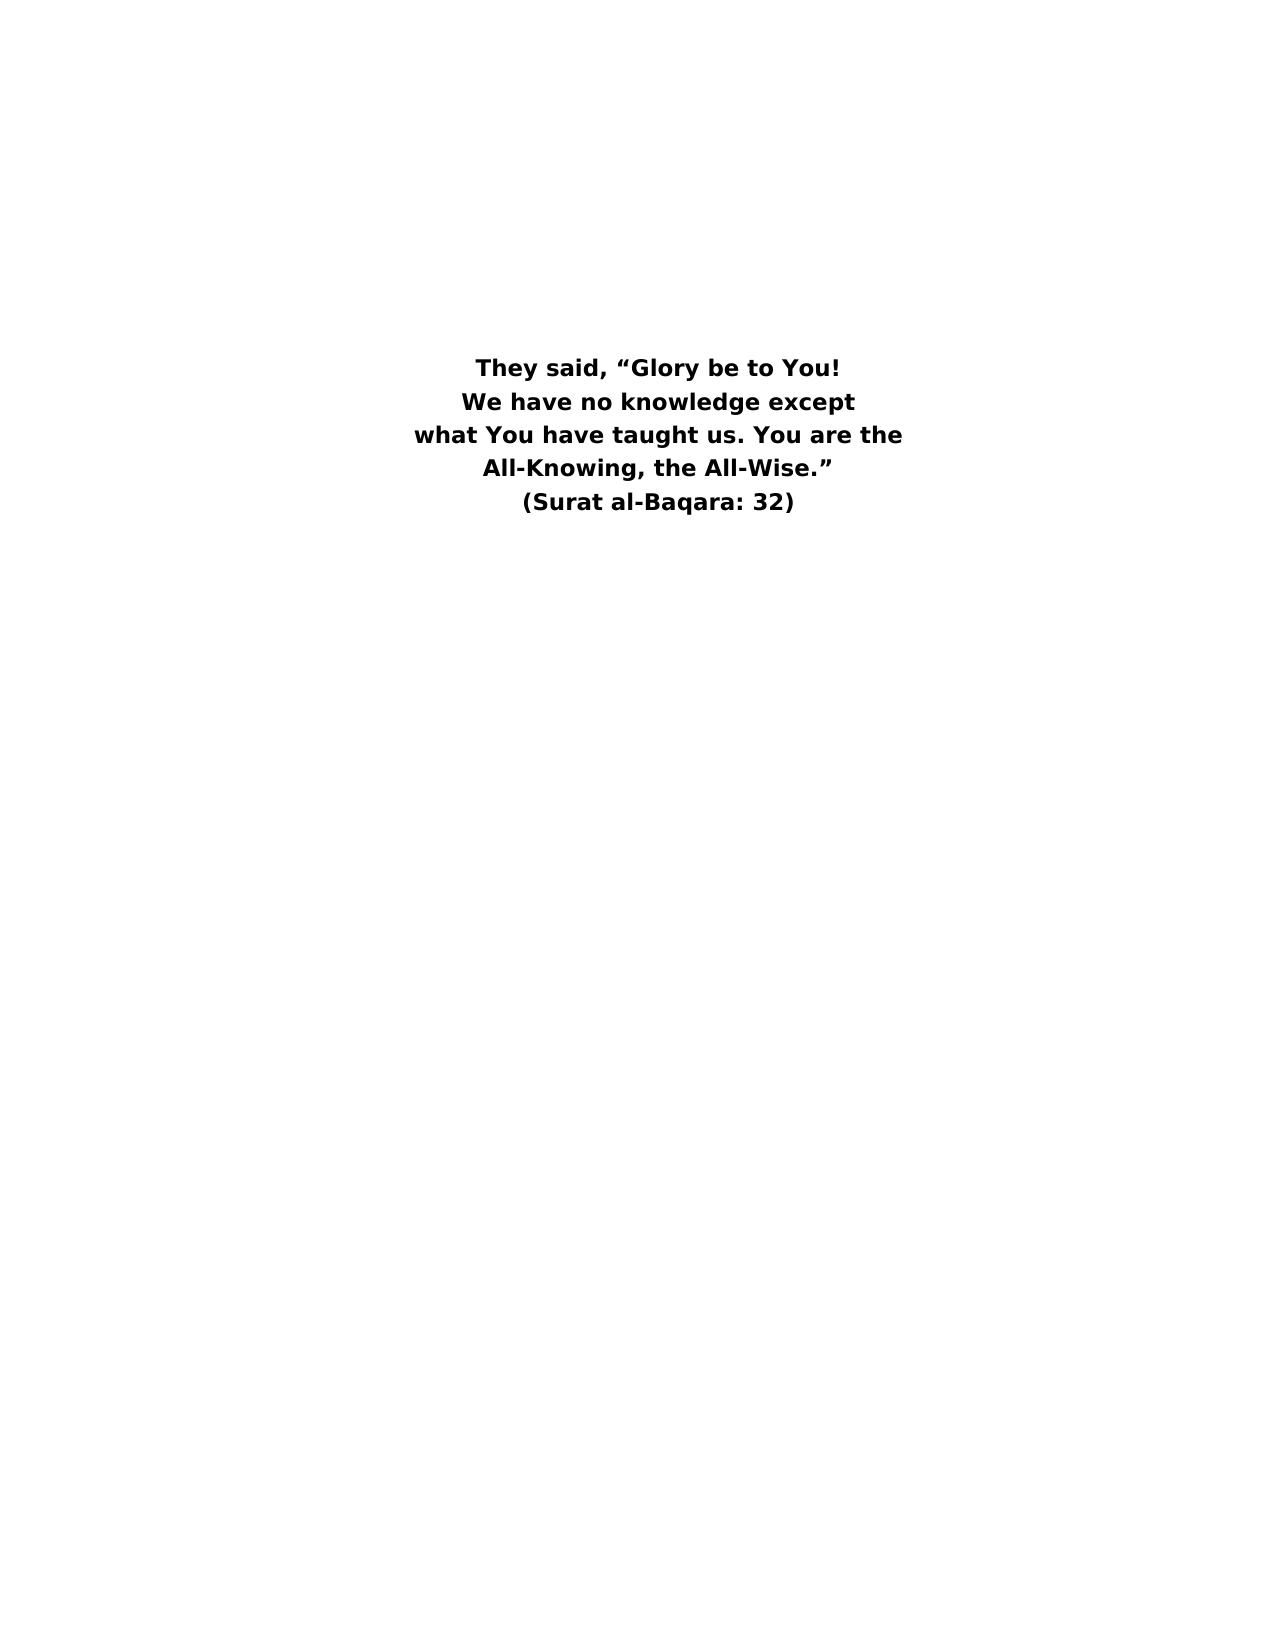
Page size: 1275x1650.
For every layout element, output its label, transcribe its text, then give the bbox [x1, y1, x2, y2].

text We have no knowledge except [187, 383, 1070, 417]
text All-Knowing, the All-Wise.” [187, 450, 1070, 483]
text They said, “Glory be to You! [187, 350, 1070, 383]
text (Surat al-Baqara: 32) [187, 483, 1070, 517]
text what You have taught us. You are the [187, 417, 1070, 450]
